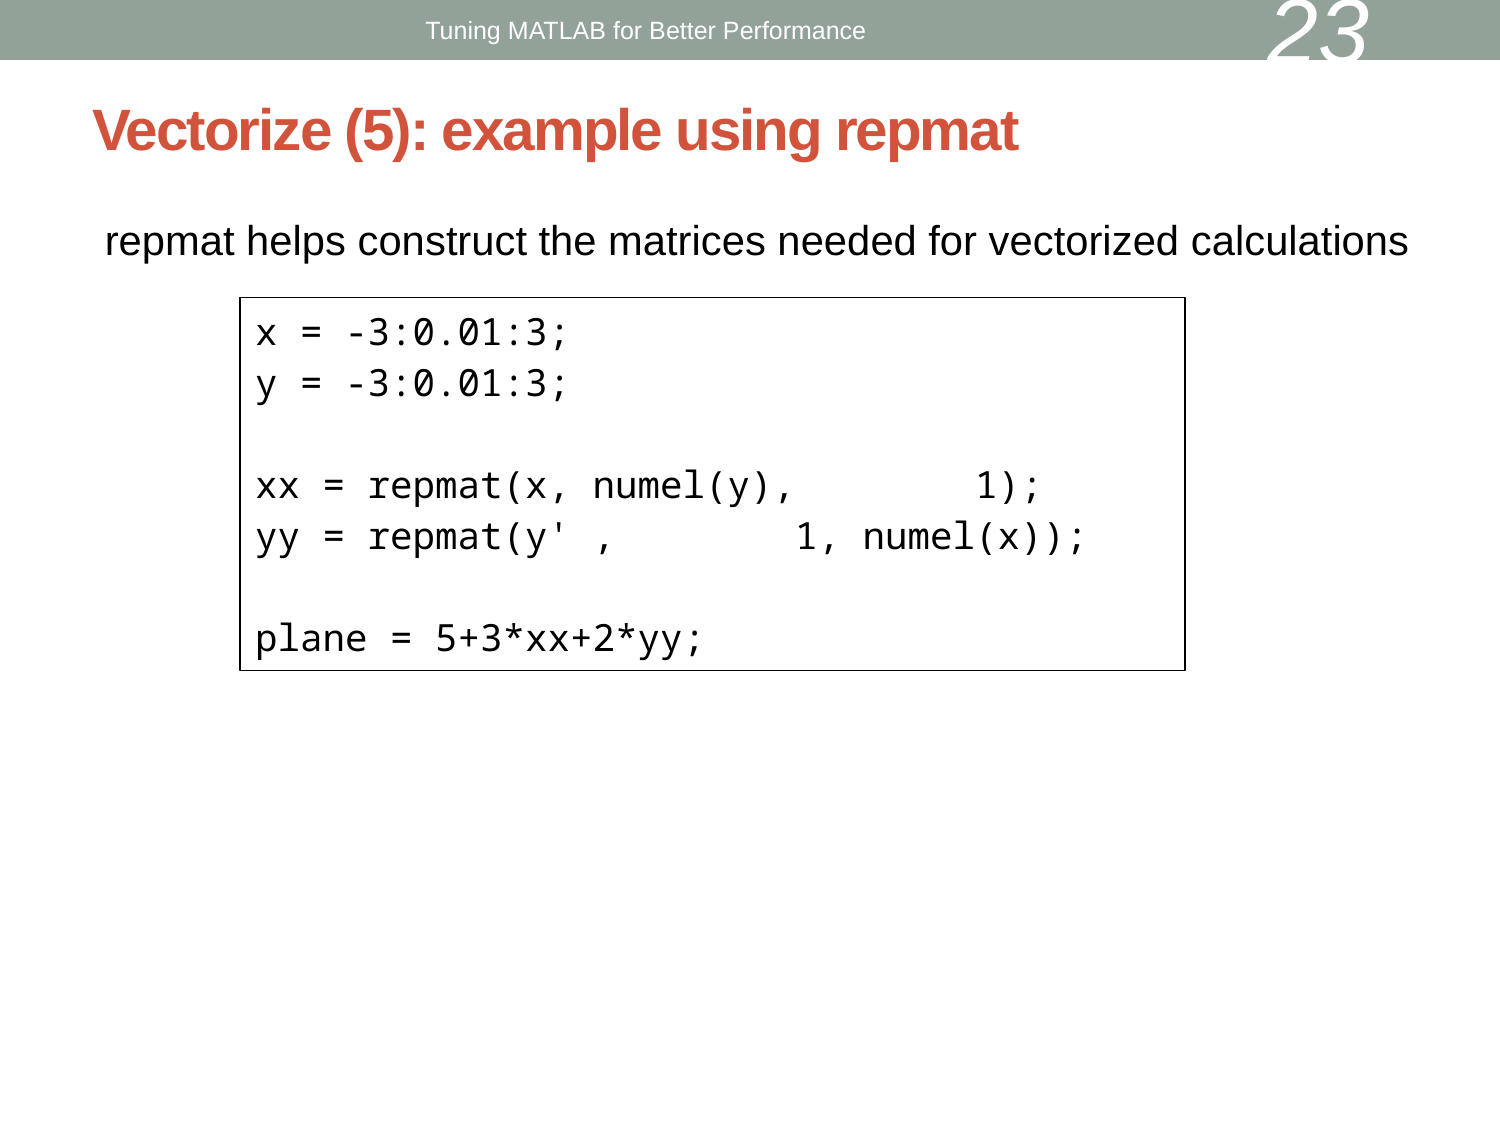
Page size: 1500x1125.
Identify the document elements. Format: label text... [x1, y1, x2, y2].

footer Tuning MATLAB for Better Performance [410, 3, 1086, 57]
text_box x = -3:0.01:3; y = -3:0.01:3; xx = repmat(x, numel(y), 1); yy = repmat(y' , 1, numel(x)); plane = 5+3*xx+2*yy; [240, 297, 1186, 631]
title Vectorize (5): example using repmat [77, 66, 1357, 188]
text_box repmat helps construct the matrices needed for vectorized calculations [90, 210, 1425, 272]
slide_number [1252, 0, 1428, 54]
